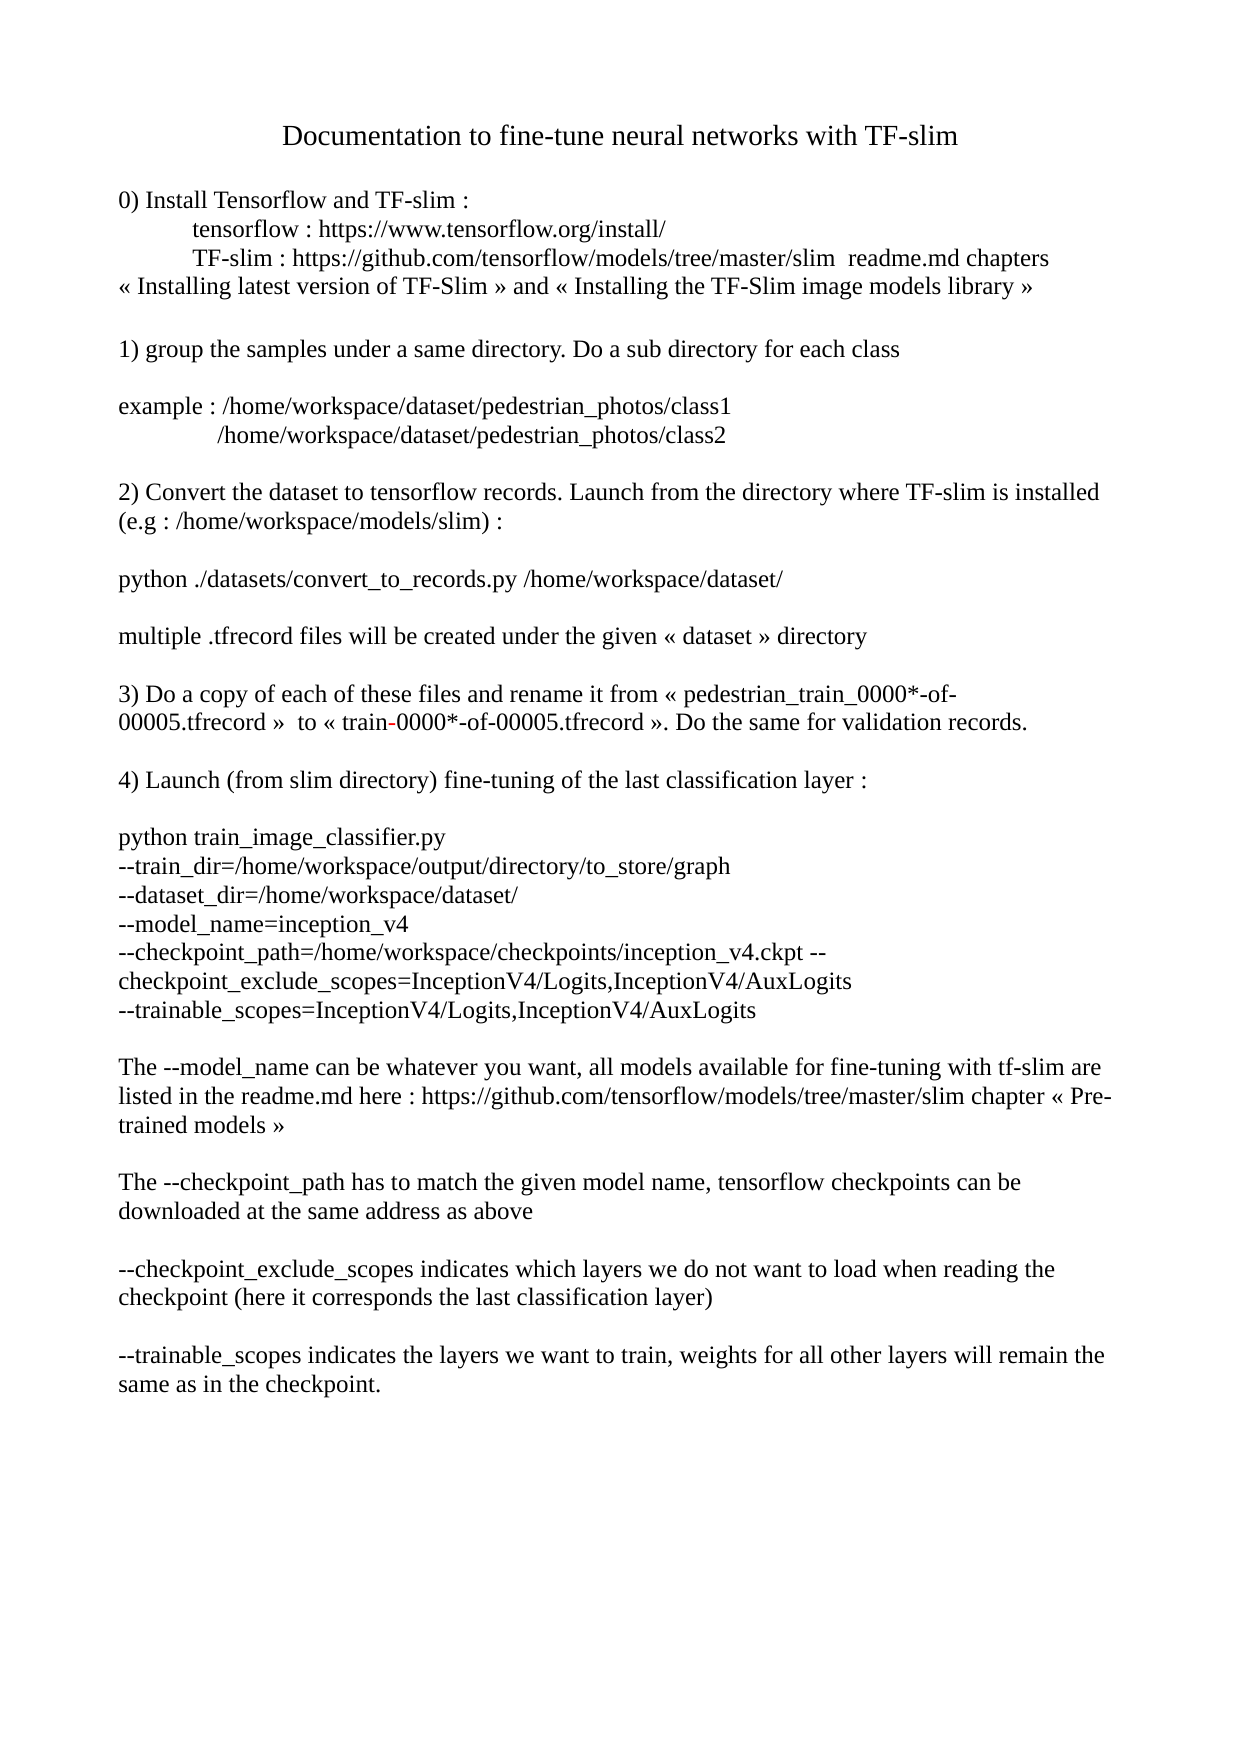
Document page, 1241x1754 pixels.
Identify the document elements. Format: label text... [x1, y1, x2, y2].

text 2) Convert the dataset to tensorflow records. Launch from the directory where TF-slim is installed (e.g : /home/workspace/models/slim) : [118, 477, 1122, 535]
text --model_name=inception_v4 [118, 909, 1122, 937]
text example : /home/workspace/dataset/pedestrian_photos/class1 [118, 391, 1122, 420]
text --trainable_scopes=InceptionV4/Logits,InceptionV4/AuxLogits [118, 995, 1122, 1024]
text --checkpoint_exclude_scopes indicates which layers we do not want to load when reading the checkpoint (here it corresponds the last classification layer) [118, 1254, 1122, 1311]
text The --model_name can be whatever you want, all models available for fine-tuning with tf-slim are listed in the readme.md here : https://github.com/tensorflow/models/tree/master/slim chapter « Pre-trained models » [118, 1052, 1122, 1139]
text tensorflow : https://www.tensorflow.org/install/ [118, 214, 1122, 243]
text python ./datasets/convert_to_records.py /home/workspace/dataset/ [118, 564, 1122, 592]
text --dataset_dir=/home/workspace/dataset/ [118, 880, 1122, 909]
text TF-slim : https://github.com/tensorflow/models/tree/master/slim readme.md chapters « Installing latest version of TF-Slim » and « Installing the TF-Slim image models library » [118, 243, 1122, 300]
text Documentation to fine-tune neural networks with TF-slim [118, 118, 1122, 152]
text --trainable_scopes indicates the layers we want to train, weights for all other layers will remain the same as in the checkpoint. [118, 1340, 1122, 1397]
text The --checkpoint_path has to match the given model name, tensorflow checkpoints can be downloaded at the same address as above [118, 1167, 1122, 1225]
text /home/workspace/dataset/pedestrian_photos/class2 [118, 420, 1122, 449]
text 1) group the samples under a same directory. Do a sub directory for each class [118, 334, 1122, 362]
text multiple .tfrecord files will be created under the given « dataset » directory [118, 621, 1122, 650]
text --train_dir=/home/workspace/output/directory/to_store/graph [118, 851, 1122, 880]
text 4) Launch (from slim directory) fine-tuning of the last classification layer : [118, 765, 1122, 794]
text 0) Install Tensorflow and TF-slim : [118, 185, 1122, 214]
text --checkpoint_path=/home/workspace/checkpoints/inception_v4.ckpt --checkpoint_exclude_scopes=InceptionV4/Logits,InceptionV4/AuxLogits [118, 937, 1122, 995]
text 3) Do a copy of each of these files and rename it from « pedestrian_train_0000*-of-00005.tfrecord » to « train-0000*-of-00005.tfrecord ». Do the same for validation records. [118, 679, 1122, 736]
text python train_image_classifier.py [118, 822, 1122, 851]
